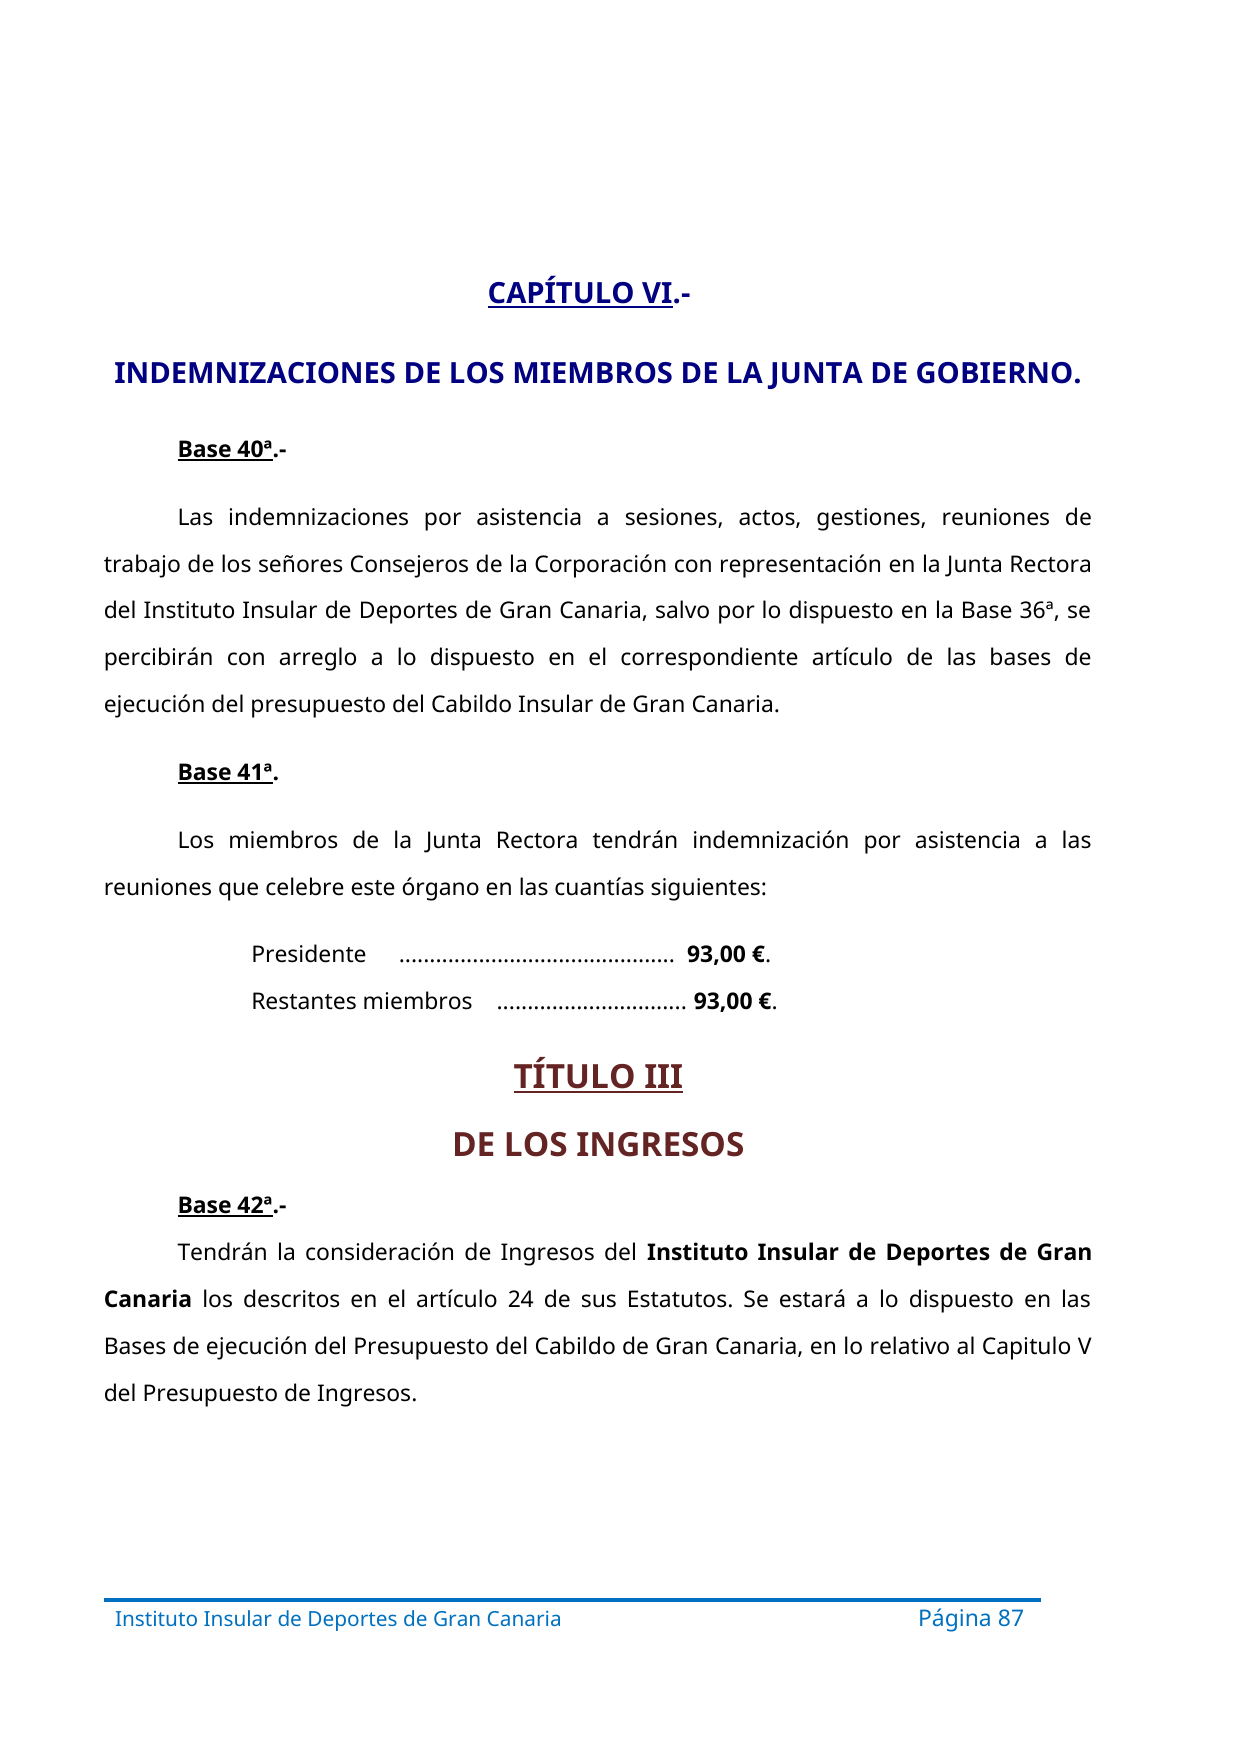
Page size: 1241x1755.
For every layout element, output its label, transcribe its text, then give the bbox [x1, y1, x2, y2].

text Tendrán la consideración de Ingresos del Instituto Insular de Deportes de Gran Canaria los descritos en el artículo 24 de sus Estatutos. Se estará a lo dispuesto en las Bases de ejecución del Presupuesto del Cabildo de Gran Canaria, en lo relativo al Capitulo V del Presupuesto de Ingresos. [103, 1236, 1093, 1408]
text TÍTULO III [103, 1053, 1093, 1098]
text Las indemnizaciones por asistencia a sesiones, actos, gestiones, reuniones de trabajo de los señores Consejeros de la Corporación con representación en la Junta Rectora del Instituto Insular de Deportes de Gran Canaria, salvo por lo dispuesto en la Base 36ª, se percibirán con arreglo a lo dispuesto en el correspondiente artículo de las bases de ejecución del presupuesto del Cabildo Insular de Gran Canaria. [103, 501, 1093, 719]
text Presidente ............................................. 93,00 €. [103, 938, 1093, 969]
text Restantes miembros ............................... 93,00 €. [103, 985, 1093, 1016]
text INDEMNIZACIONES DE LOS MIEMBROS DE LA JUNTA DE GOBIERNO. [103, 353, 1093, 392]
text CAPÍTULO VI.- [103, 272, 1093, 312]
text Los miembros de la Junta Rectora tendrán indemnización por asistencia a las reuniones que celebre este órgano en las cuantías siguientes: [103, 823, 1093, 902]
text Base 42ª.- [103, 1189, 1093, 1220]
text Base 41ª. [103, 756, 1093, 787]
text DE LOS INGRESOS [103, 1121, 1093, 1166]
text Base 40ª.- [103, 433, 1093, 464]
